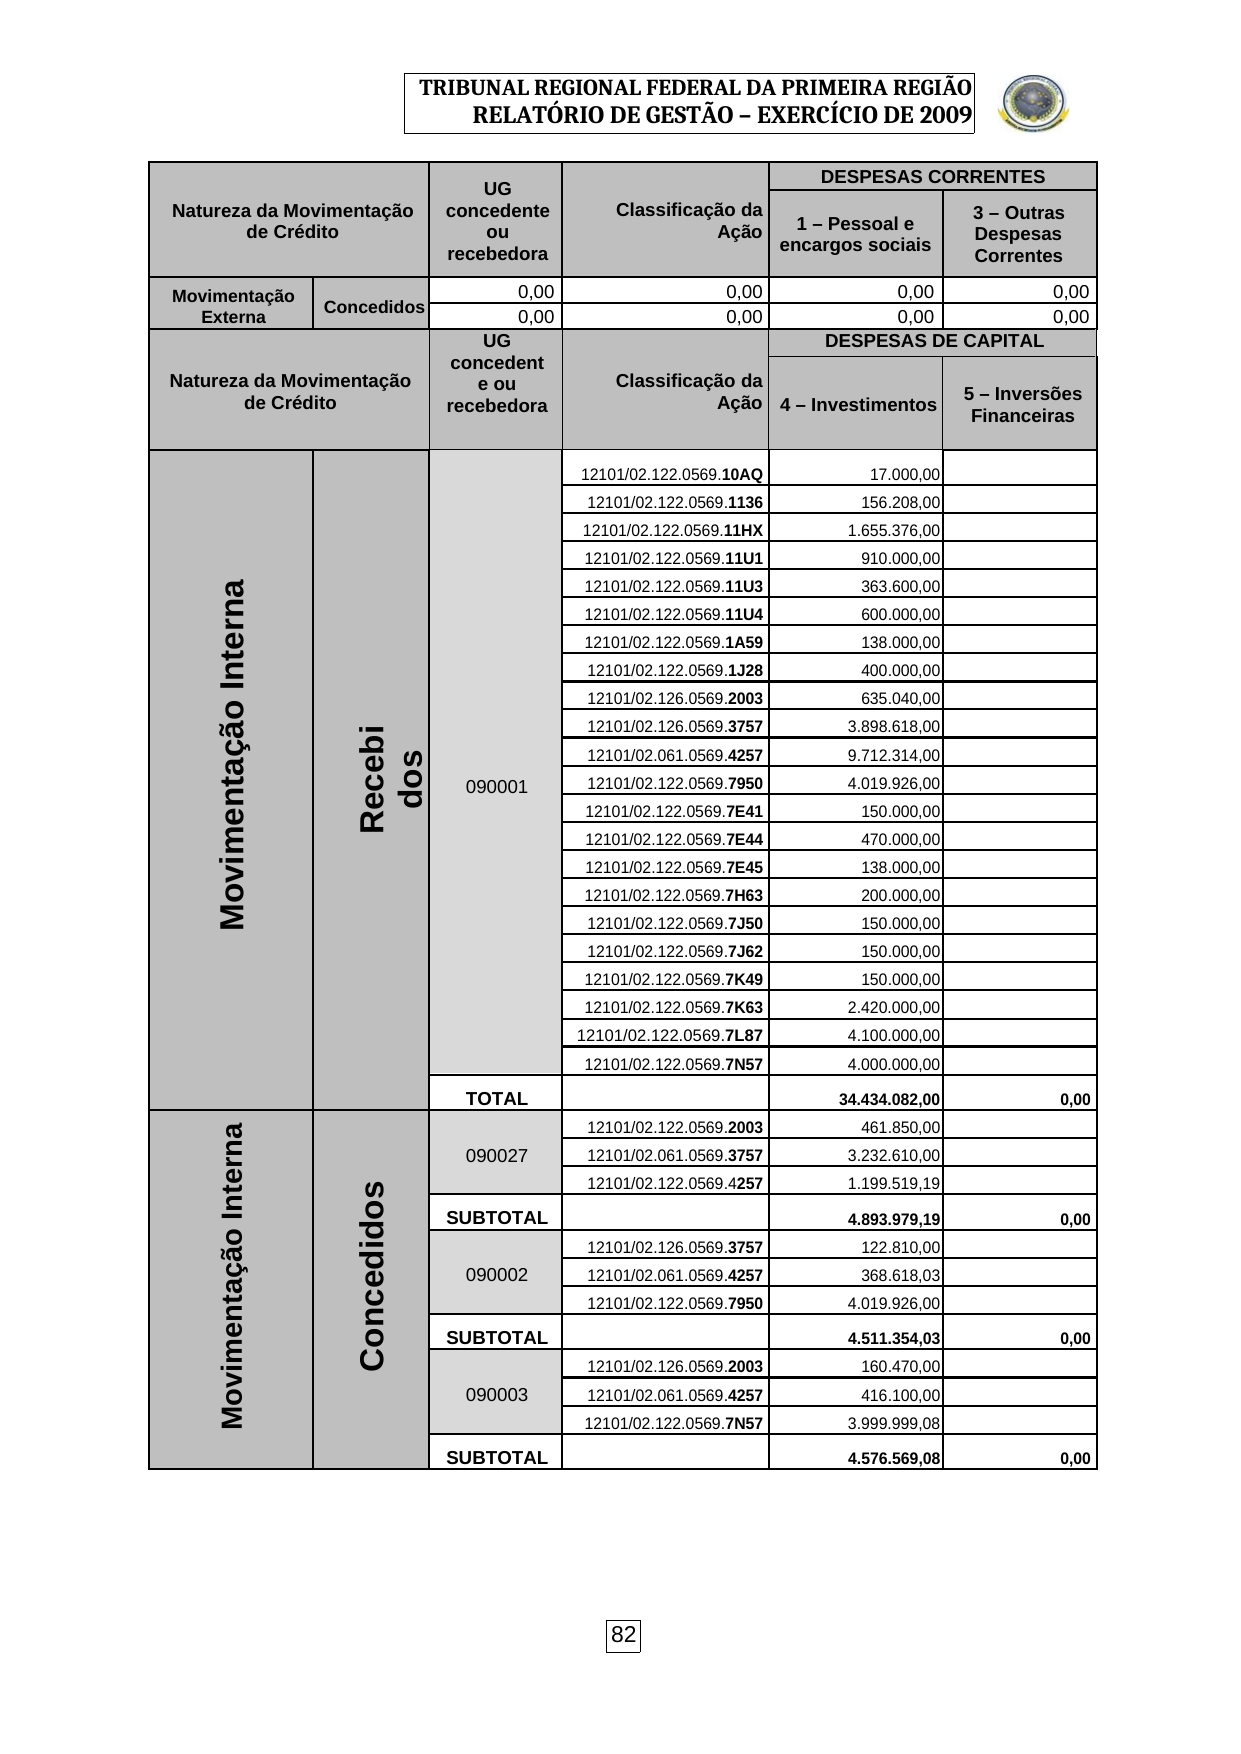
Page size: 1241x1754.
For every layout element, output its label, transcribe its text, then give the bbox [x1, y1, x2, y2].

table_cell 0,00 [944, 1195, 1096, 1229]
table_cell 12101/02.122.0569.7K49 [563, 963, 768, 989]
table_cell 0,00 [430, 278, 561, 302]
table_cell 0,00 [944, 1315, 1096, 1348]
table_cell 363.600,00 [770, 570, 942, 596]
table_cell 090003 [430, 1350, 561, 1433]
table_cell [944, 710, 1096, 736]
table_cell 12101/02.061.0569.4257 [563, 739, 768, 764]
table_cell [563, 1315, 768, 1348]
table_cell 3 – Outras Despesas Correntes [944, 191, 1096, 276]
table_cell 2.420.000,00 [770, 991, 942, 1017]
table_cell [944, 1407, 1096, 1433]
table_cell 0,00 [944, 1435, 1096, 1468]
table_cell 090002 [430, 1231, 561, 1313]
table_cell 4 – Investimentos [769, 357, 942, 449]
table_cell [944, 795, 1096, 821]
table_cell 635.040,00 [770, 683, 942, 708]
table_cell 090027 [430, 1111, 561, 1193]
table_cell 12101/02.122.0569.10AQ [563, 450, 768, 484]
table_cell 12101/02.122.0569.1J28 [563, 654, 768, 680]
table_cell [944, 683, 1096, 708]
table_cell 3.898.618,00 [770, 710, 942, 736]
table_cell SUBTOTAL [430, 1195, 561, 1229]
table_cell [944, 739, 1096, 764]
table_cell 4.019.926,00 [770, 767, 942, 793]
table_cell 12101/02.122.0569.7E41 [563, 795, 768, 821]
table_cell 5 – Inversões Financeiras [943, 356, 1096, 449]
table_header Natureza da Movimentação de Crédito [150, 163, 428, 276]
table_cell [944, 935, 1096, 961]
table_cell Concedidos [314, 1111, 428, 1468]
table_cell [944, 542, 1096, 568]
table_cell SUBTOTAL [430, 1435, 561, 1468]
table_cell 12101/02.122.0569.11U4 [563, 598, 768, 624]
table_cell [944, 1259, 1096, 1285]
table_cell [944, 1231, 1096, 1257]
table_cell 12101/02.061.0569.4257 [563, 1259, 768, 1285]
table_cell 12101/02.122.0569.7J50 [563, 907, 768, 933]
table_cell 0,00 [563, 278, 768, 302]
table_cell 3.232.610,00 [770, 1139, 942, 1165]
table_cell 1 – Pessoal e encargos sociais [770, 191, 942, 276]
table_cell 0,00 [770, 278, 942, 302]
table_cell 34.434.082,00 [770, 1076, 942, 1109]
table_cell 12101/02.122.0569.7N57 [563, 1048, 768, 1073]
table_cell 4.893.979,19 [770, 1195, 942, 1229]
table_cell Concedidos [314, 278, 428, 328]
table_cell 9.712.314,00 [770, 739, 942, 764]
table_cell 156.208,00 [770, 486, 942, 512]
table_cell Movimentação Externa [150, 278, 312, 328]
table_cell 12101/02.122.0569.7H63 [563, 879, 768, 905]
table_cell 12101/02.122.0569.11HX [563, 514, 768, 540]
table_cell 122.810,00 [770, 1231, 942, 1257]
table_cell 0,00 [430, 304, 561, 328]
table_cell 12101/02.122.0569.1A59 [563, 626, 768, 652]
table_cell Classificação da Ação [563, 330, 768, 449]
table_cell 0,00 [944, 1076, 1096, 1109]
table_cell 12101/02.122.0569.7950 [563, 767, 768, 793]
table_cell DESPESAS DE CAPITAL [769, 329, 1096, 356]
table_cell Movimentação Interna [150, 1111, 312, 1468]
table_cell [563, 1076, 768, 1109]
table_cell 4.576.569,08 [770, 1435, 942, 1468]
table_cell [944, 514, 1096, 540]
table_cell 12101/02.122.0569.7L87 [563, 1020, 768, 1045]
table_cell 461.850,00 [770, 1111, 942, 1137]
table_cell 12101/02.126.0569.2003 [563, 683, 768, 708]
table_cell [563, 1435, 768, 1468]
table_cell 090001 [430, 450, 561, 1073]
table_cell [944, 823, 1096, 849]
table_cell 12101/02.122.0569.1136 [563, 486, 768, 512]
table_cell Recebidos [314, 451, 428, 1109]
table_cell 150.000,00 [770, 963, 942, 989]
table_cell [944, 1167, 1096, 1193]
table_cell [944, 991, 1096, 1017]
table_cell 4.019.926,00 [770, 1287, 942, 1313]
picture [997, 75, 1070, 133]
table_cell 910.000,00 [770, 542, 942, 568]
table_cell 3.999.999,08 [770, 1407, 942, 1433]
table_cell 150.000,00 [770, 795, 942, 821]
table_cell [563, 1195, 768, 1229]
table_cell 138.000,00 [770, 851, 942, 877]
table_cell Movimentação Interna [150, 451, 312, 1109]
table_cell 12101/02.122.0569.7N57 [563, 1407, 768, 1433]
table_cell 12101/02.122.0569.11U3 [563, 570, 768, 596]
table_cell [944, 1287, 1096, 1313]
table_cell [944, 1111, 1096, 1137]
table_cell 12101/02.061.0569.3757 [563, 1139, 768, 1165]
table_cell 17.000,00 [770, 450, 942, 484]
table_cell [944, 963, 1096, 989]
table_cell SUBTOTAL [430, 1315, 561, 1348]
table_cell 0,00 [770, 304, 942, 328]
table_cell 4.100.000,00 [770, 1020, 942, 1045]
table_cell 12101/02.122.0569.2003 [563, 1111, 768, 1137]
table_header UG concedente ou recebedora [430, 163, 561, 276]
table_cell 138.000,00 [770, 626, 942, 652]
table_cell [944, 767, 1096, 793]
table_cell 400.000,00 [770, 654, 942, 680]
table_cell 12101/02.122.0569.11U1 [563, 542, 768, 568]
table_cell 600.000,00 [770, 598, 942, 624]
table_cell 470.000,00 [770, 823, 942, 849]
table_cell 1.199.519,19 [770, 1167, 942, 1193]
table_cell 12101/02.126.0569.3757 [563, 1231, 768, 1257]
table_cell 4.000.000,00 [770, 1048, 942, 1073]
table_cell 1.655.376,00 [770, 514, 942, 540]
table_cell 0,00 [944, 304, 1096, 328]
table_cell [944, 486, 1096, 512]
table_cell 12101/02.126.0569.2003 [563, 1350, 768, 1376]
table_cell [944, 907, 1096, 933]
table_cell 150.000,00 [770, 935, 942, 961]
table_cell [944, 879, 1096, 905]
table_cell UG concedente ou recebedora [430, 330, 562, 449]
table_cell [944, 1139, 1096, 1165]
table_cell 150.000,00 [770, 907, 942, 933]
table_cell 4.511.354,03 [770, 1315, 942, 1348]
table_cell [944, 851, 1096, 877]
table_cell 12101/02.122.0569.7K63 [563, 991, 768, 1017]
table_cell [944, 570, 1096, 596]
table_cell 12101/02.122.0569.4257 [563, 1167, 768, 1193]
table_cell [944, 1379, 1096, 1404]
table_header DESPESAS CORRENTES [770, 163, 1096, 189]
table_cell [944, 1020, 1096, 1045]
table_cell 368.618,03 [770, 1259, 942, 1285]
table_cell [944, 626, 1096, 652]
table_cell [944, 1350, 1096, 1376]
table_cell 160.470,00 [770, 1350, 942, 1376]
table_cell 0,00 [563, 304, 768, 328]
table_cell TOTAL [430, 1076, 561, 1109]
table_cell 12101/02.122.0569.7J62 [563, 935, 768, 961]
table_cell [944, 1048, 1096, 1073]
table_header Classificação da Ação [563, 163, 768, 276]
table_cell 12101/02.122.0569.7E45 [563, 851, 768, 877]
table_cell [944, 598, 1096, 624]
table_cell [944, 654, 1096, 680]
table_cell Natureza da Movimentação de Crédito [150, 330, 429, 449]
table_cell 12101/02.122.0569.7950 [563, 1287, 768, 1313]
table_cell 416.100,00 [770, 1379, 942, 1404]
table_cell 12101/02.122.0569.7E44 [563, 823, 768, 849]
table_cell 12101/02.061.0569.4257 [563, 1379, 768, 1404]
table_cell 200.000,00 [770, 879, 942, 905]
table_cell [944, 451, 1096, 484]
table_cell 0,00 [944, 278, 1096, 302]
table_cell 12101/02.126.0569.3757 [563, 710, 768, 736]
